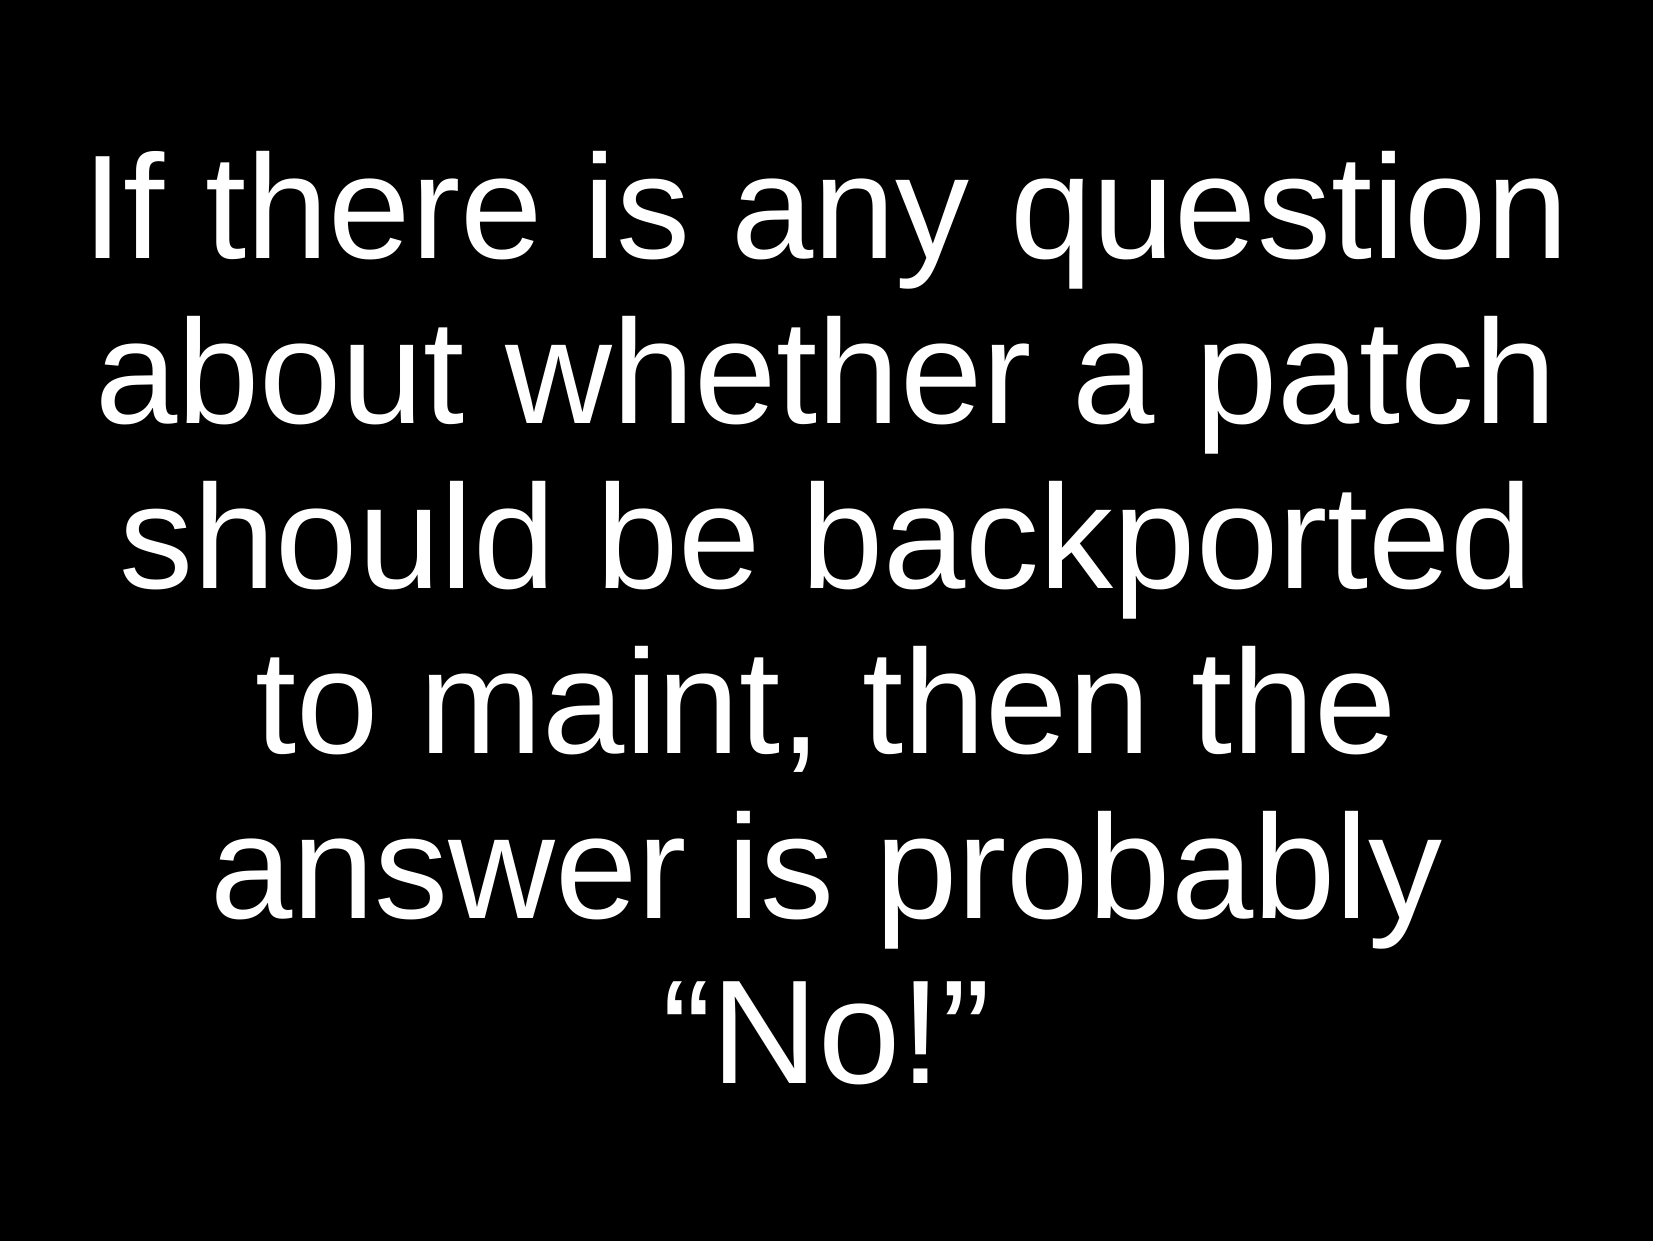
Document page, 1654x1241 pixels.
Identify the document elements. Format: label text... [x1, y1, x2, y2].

title If there is any question about whether a patch should be backported to maint, then the answer is probably “No!” [82, 101, 1571, 1140]
